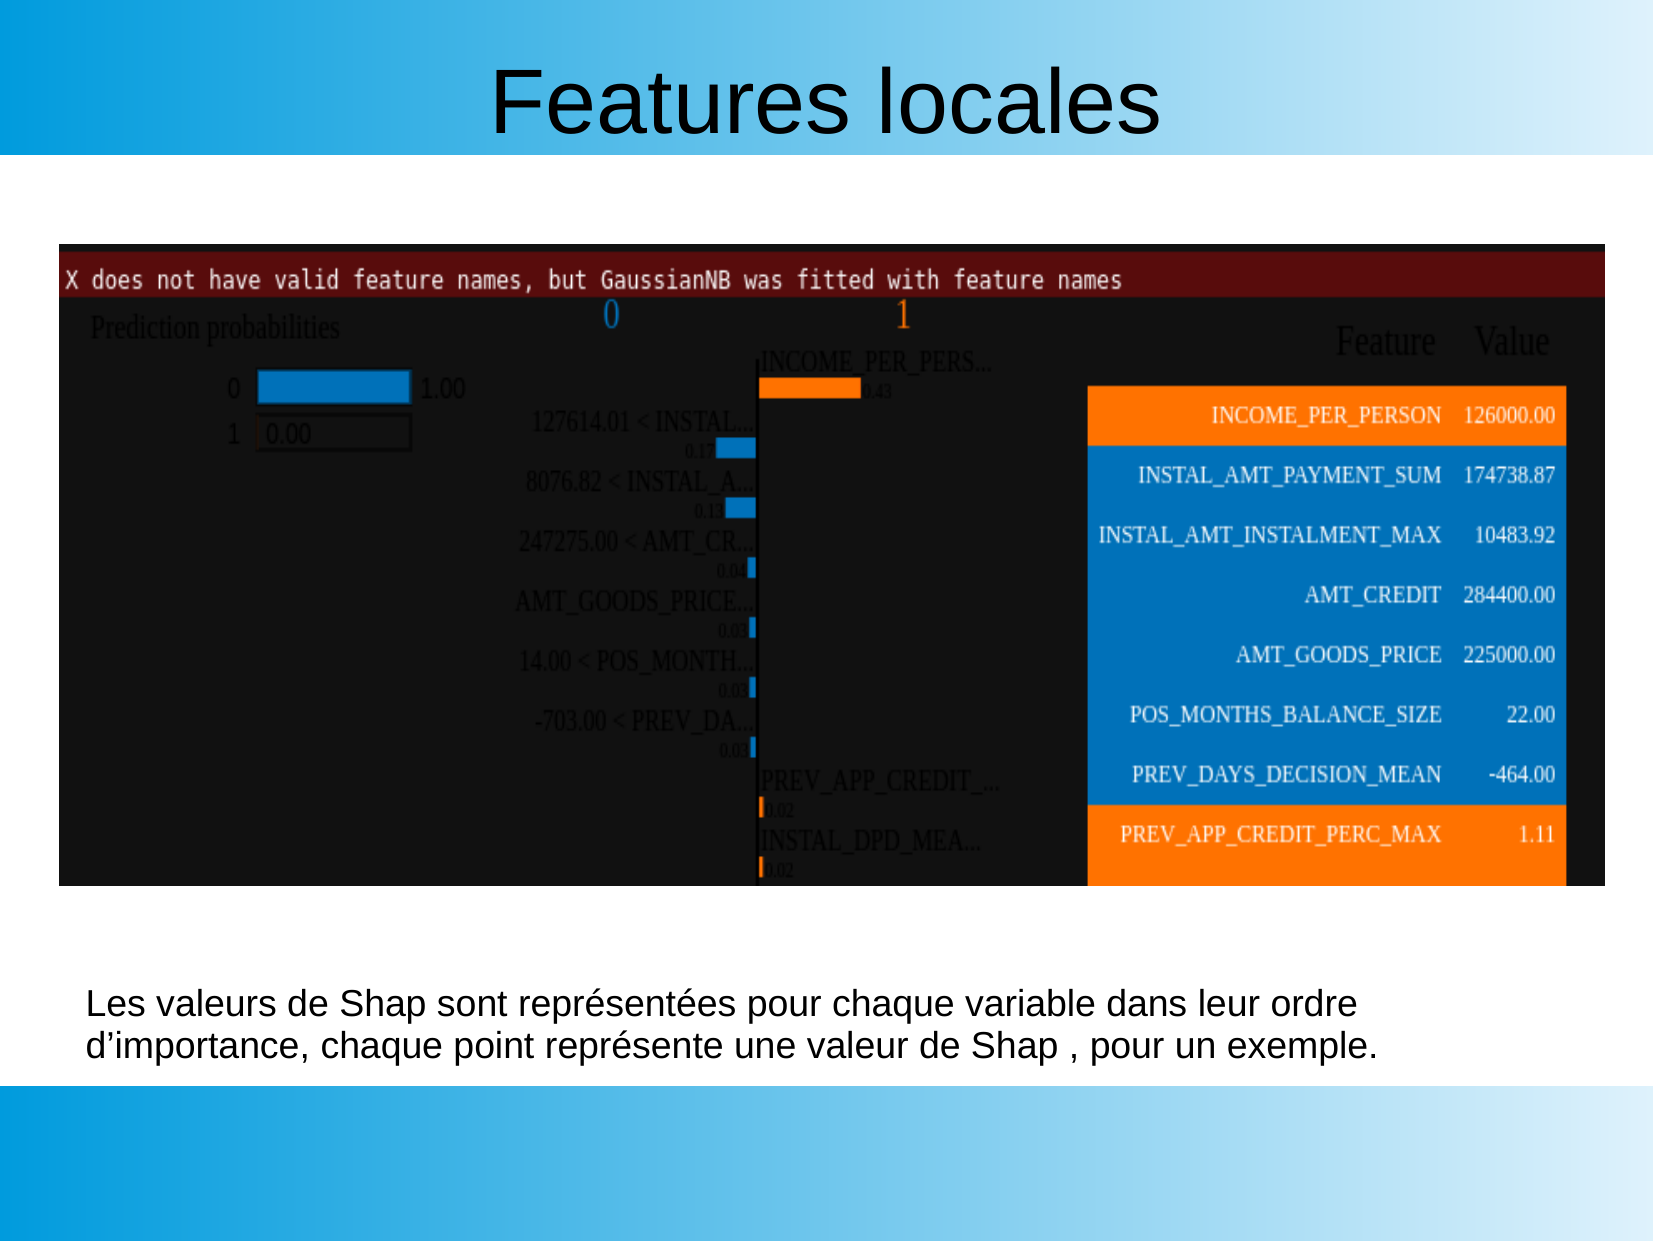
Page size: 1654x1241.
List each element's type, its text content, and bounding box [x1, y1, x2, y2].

picture [59, 244, 1605, 886]
text_box Les valeurs de Shap sont représentées pour chaque variable dans leur ordre d’importance, chaque point représente une valeur de Shap , pour un exemple. [70, 933, 1583, 1170]
title Features locales [82, 49, 1571, 155]
